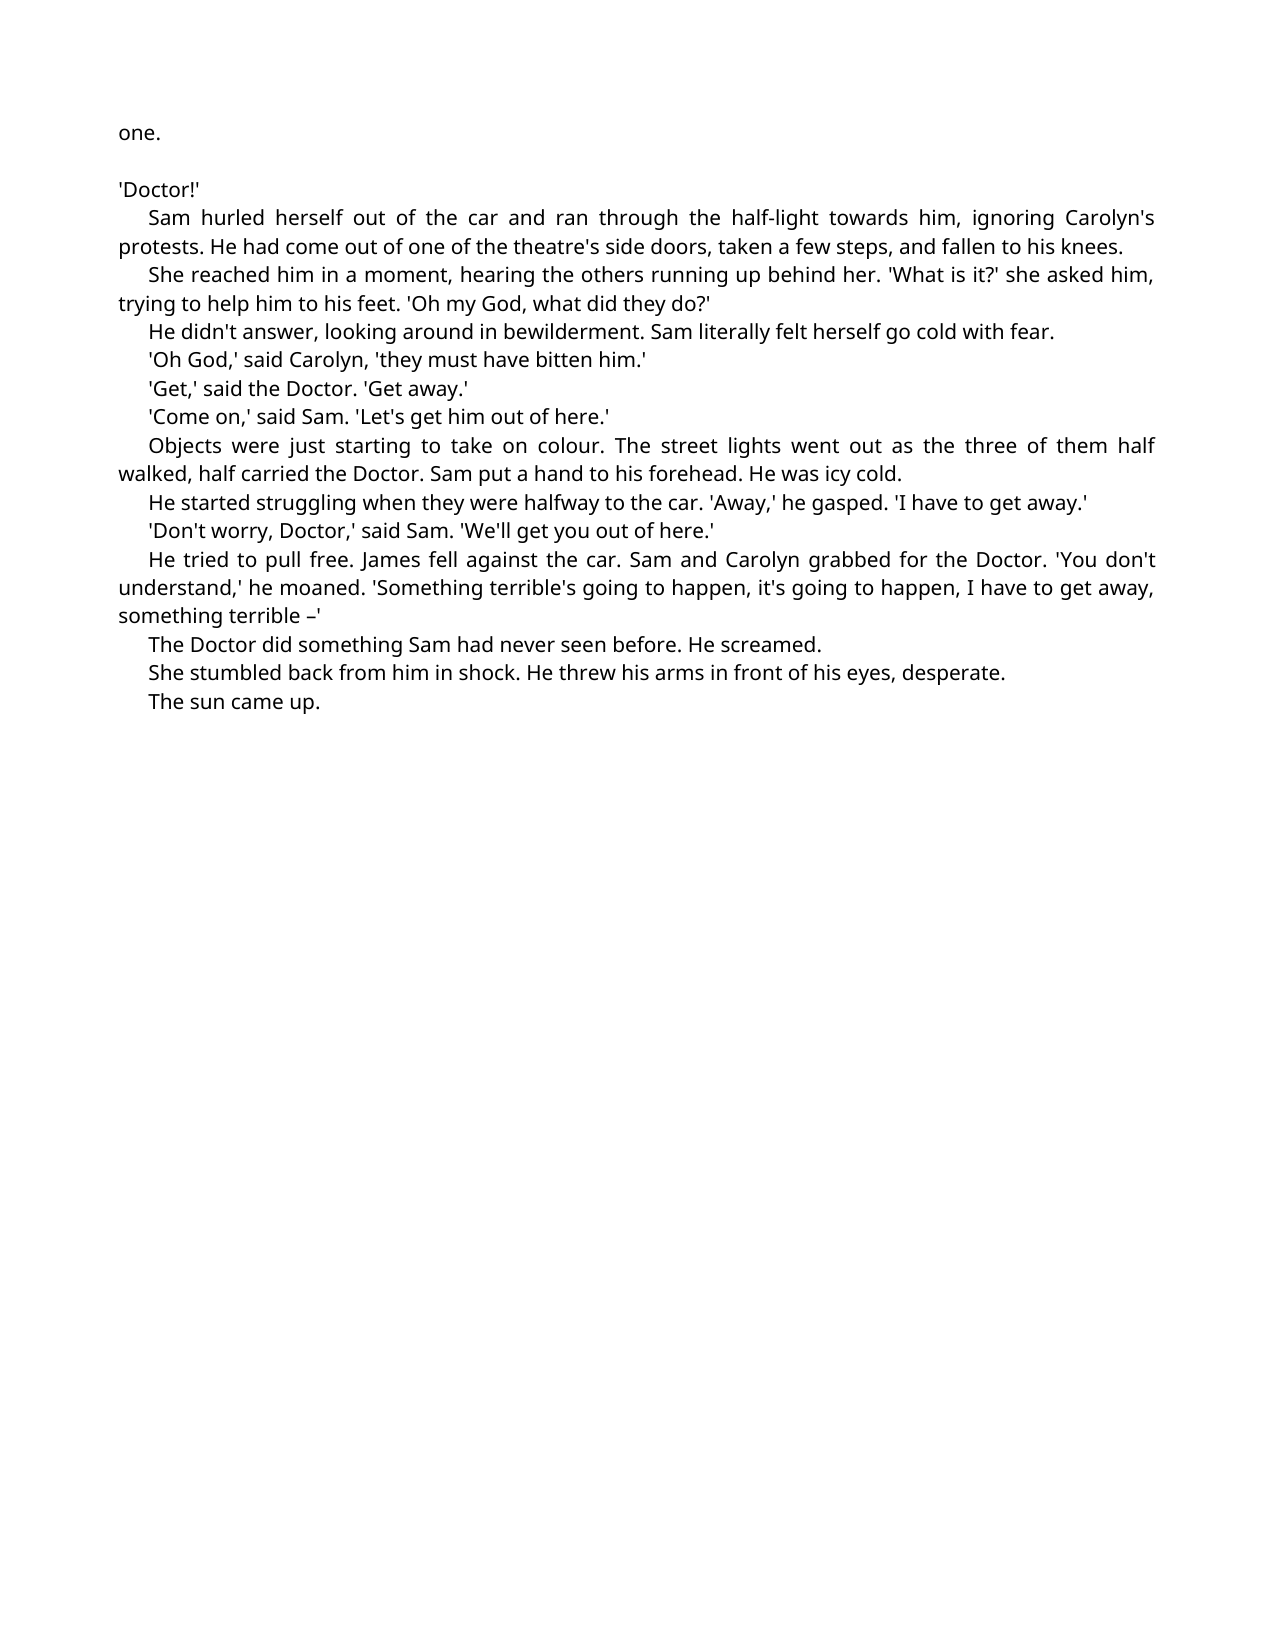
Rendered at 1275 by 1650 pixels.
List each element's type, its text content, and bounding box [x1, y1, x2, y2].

text The sun came up. [118, 687, 1157, 715]
text The Doctor did something Sam had never seen before. He screamed. [118, 630, 1157, 658]
text 'Oh God,' said Carolyn, 'they must have bitten him.' [118, 346, 1157, 374]
text 'Come on,' said Sam. 'Let's get him out of here.' [118, 402, 1157, 431]
text She reached him in a moment, hearing the others running up behind her. 'What is it?' she asked him, trying to help him to his feet. 'Oh my God, what did they do?' [118, 260, 1157, 317]
text He didn't answer, looking around in bewilderment. Sam literally felt herself go cold with fear. [118, 317, 1157, 346]
text He tried to pull free. James fell against the car. Sam and Carolyn grabbed for the Doctor. 'You don't understand,' he moaned. 'Something terrible's going to happen, it's going to happen, I have to get away, something terrible –' [118, 545, 1157, 630]
text 'Doctor!' [118, 175, 1157, 203]
text He started struggling when they were halfway to the car. 'Away,' he gasped. 'I have to get away.' [118, 488, 1157, 516]
text one. [118, 118, 1157, 147]
text Sam hurled herself out of the car and ran through the half-light towards him, ignoring Carolyn's protests. He had come out of one of the theatre's side doors, taken a few steps, and fallen to his knees. [118, 203, 1157, 260]
text 'Get,' said the Doctor. 'Get away.' [118, 374, 1157, 402]
text Objects were just starting to take on colour. The street lights went out as the three of them half walked, half carried the Doctor. Sam put a hand to his forehead. He was icy cold. [118, 431, 1157, 488]
text 'Don't worry, Doctor,' said Sam. 'We'll get you out of here.' [118, 516, 1157, 545]
text She stumbled back from him in shock. He threw his arms in front of his eyes, desperate. [118, 658, 1157, 687]
